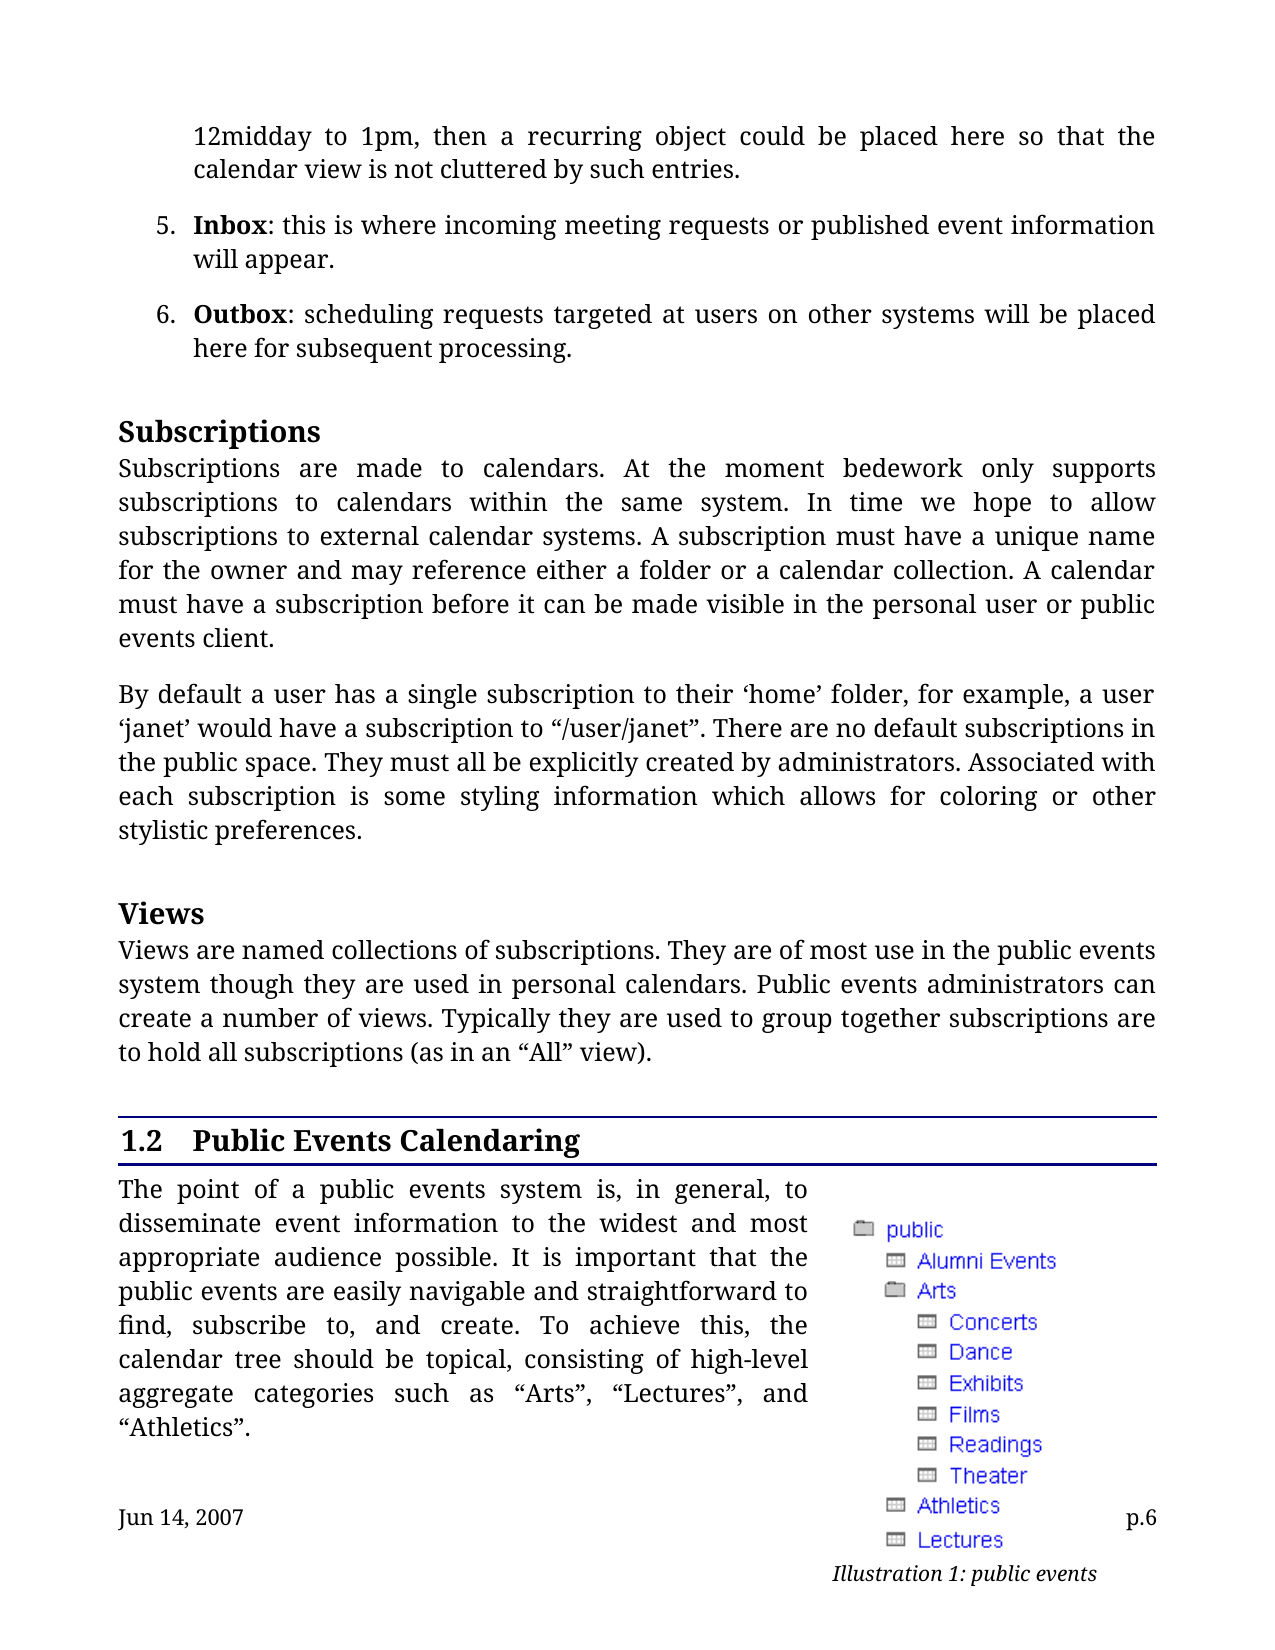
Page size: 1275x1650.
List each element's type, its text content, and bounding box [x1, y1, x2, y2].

text The point of a public events system is, in general, to disseminate event information to the widest and most appropriate audience possible. It is important that the public events are easily navigable and straightforward to find, subscribe to, and create. To achieve this, the calendar tree should be topical, consisting of high-level aggregate categories such as “Arts”, “Lectures”, and “Athletics”. [118, 1172, 1157, 1444]
list 12midday to 1pm, then a recurring object could be placed here so that the calendar view is not cluttered by such entries. [156, 118, 1157, 186]
picture [846, 1211, 1076, 1559]
subtitle Views [118, 893, 1157, 933]
text By default a user has a single subscription to their ‘home’ folder, for example, a user ‘janet’ would have a subscription to “/user/janet”. There are no default subscriptions in the public space. They must all be explicitly created by administrators. Associated with each subscription is some styling information which allows for coloring or other stylistic preferences. [118, 676, 1157, 847]
subtitle Public Events Calendaring [118, 1118, 1157, 1163]
subtitle Subscriptions [118, 411, 1157, 451]
list Inbox: this is where incoming meeting requests or published event information will appear. [156, 207, 1157, 275]
text Illustration 1: public events [809, 1201, 1123, 1587]
text Views are named collections of subscriptions. They are of most use in the public events system though they are used in personal calendars. Public events administrators can create a number of views. Typically they are used to group together subscriptions are to hold all subscriptions (as in an “All” view). [118, 933, 1157, 1069]
list Outbox: scheduling requests targeted at users on other systems will be placed here for subsequent processing. [156, 296, 1157, 364]
text Subscriptions are made to calendars. At the moment bedework only supports subscriptions to calendars within the same system. In time we hope to allow subscriptions to external calendar systems. A subscription must have a unique name for the owner and may reference either a folder or a calendar collection. A calendar must have a subscription before it can be made visible in the personal user or public events client. [118, 451, 1157, 655]
